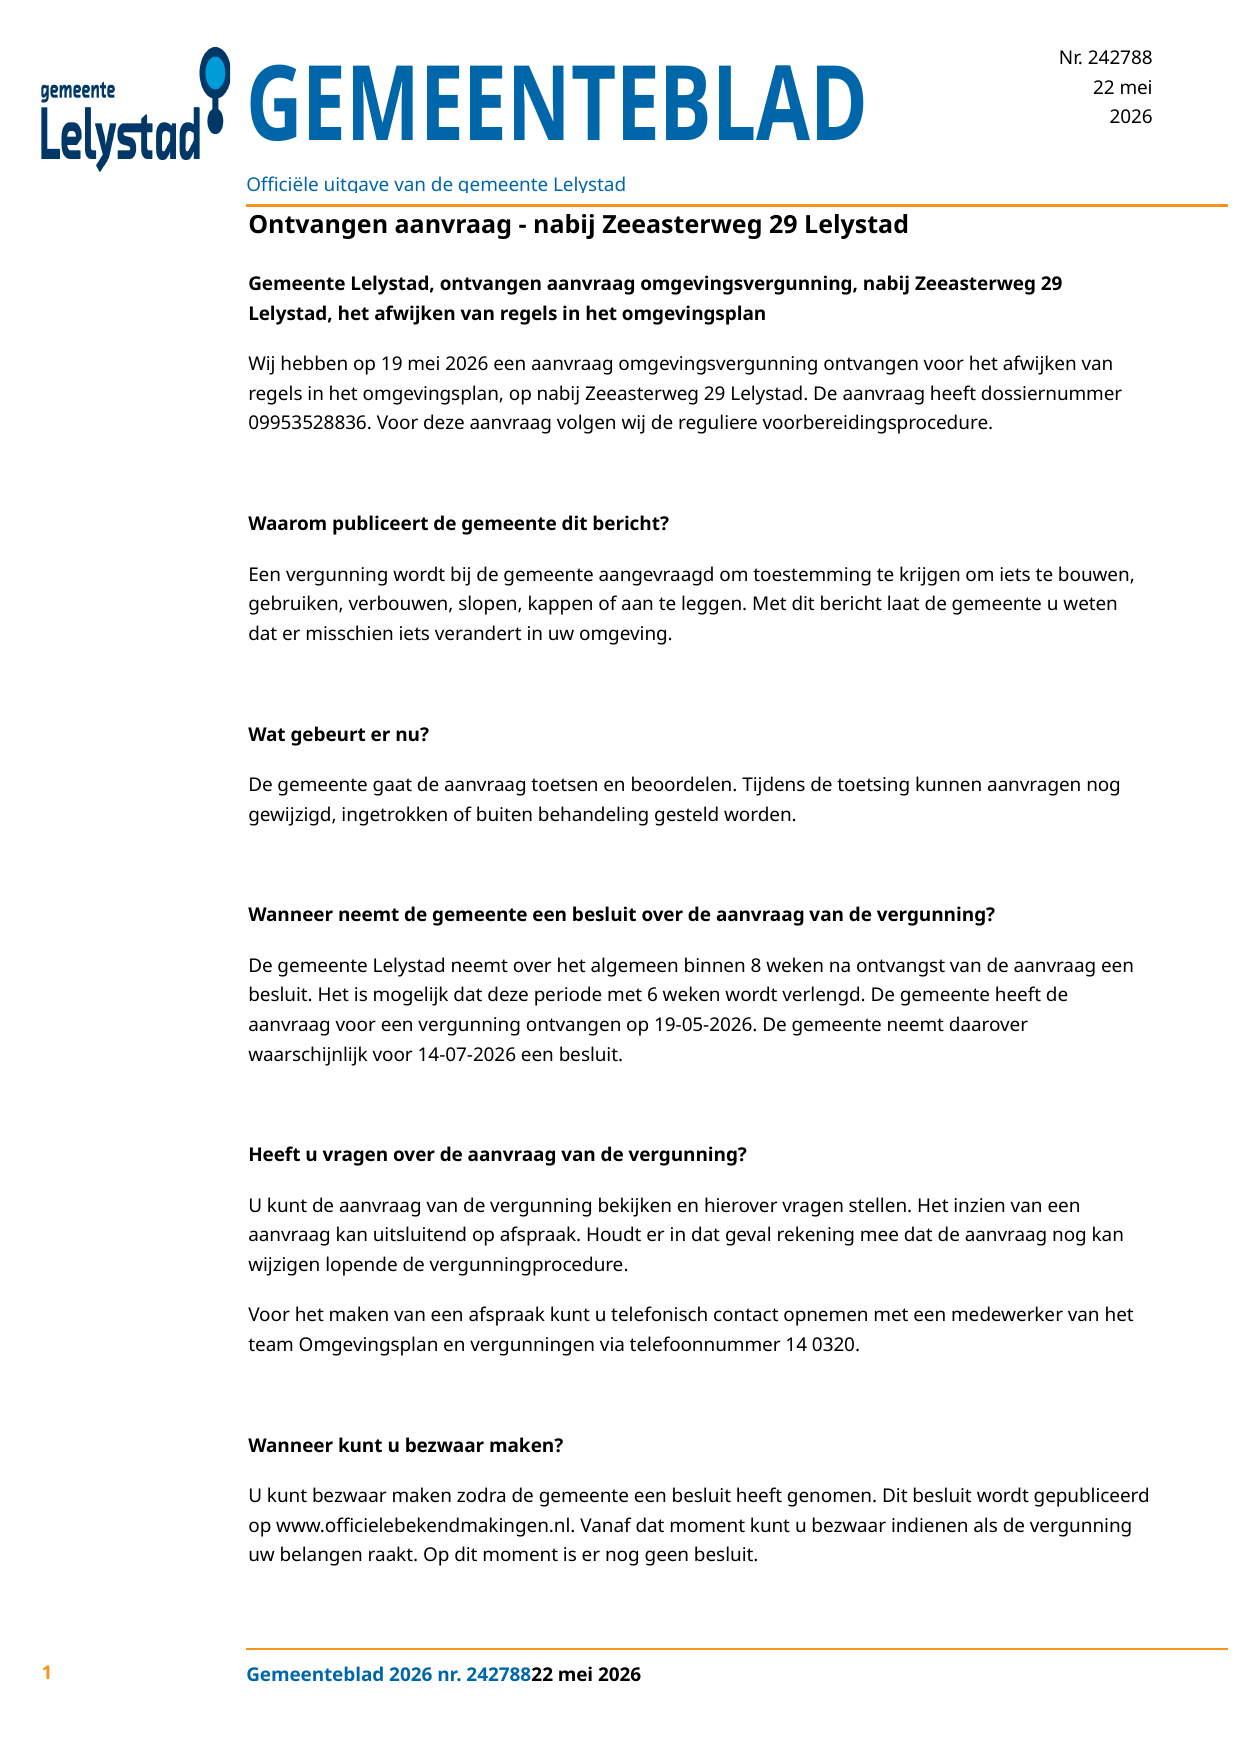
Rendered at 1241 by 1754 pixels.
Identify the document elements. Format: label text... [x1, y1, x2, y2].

text Wij hebben op 19 mei 2026 een aanvraag omgevingsvergunning ontvangen voor het afwijken van regels in het omgevingsplan, op nabij Zeeasterweg 29 Lelystad. De aanvraag heeft dossiernummer 09953528836. Voor deze aanvraag volgen wij de reguliere voorbereidingsprocedure. [248, 350, 1152, 435]
text Voor het maken van een afspraak kunt u telefonisch contact opnemen met een medewerker van het team Omgevingsplan en vergunningen via telefoonnummer 14 0320. [248, 1302, 1152, 1357]
text Gemeente Lelystad, ontvangen aanvraag omgevingsvergunning, nabij Zeeasterweg 29 Lelystad, het afwijken van regels in het omgevingsplan [248, 270, 1152, 326]
text Ontvangen aanvraag - nabij Zeeasterweg 29 Lelystad [248, 207, 1152, 241]
text Heeft u vragen over de aanvraag van de vergunning? [248, 1142, 1152, 1167]
text De gemeente Lelystad neemt over het algemeen binnen 8 weken na ontvangst van de aanvraag een besluit. Het is mogelijk dat deze periode met 6 weken wordt verlengd. De gemeente heeft de aanvraag voor een vergunning ontvangen op 19-05-2026. De gemeente neemt daarover waarschijnlijk voor 14-07-2026 een besluit. [248, 952, 1152, 1066]
text U kunt bezwaar maken zodra de gemeente een besluit heeft genomen. Dit besluit wordt gepubliceerd op www.officielebekendmakingen.nl. Vanaf dat moment kunt u bezwaar indienen als de vergunning uw belangen raakt. Op dit moment is er nog geen besluit. [248, 1482, 1152, 1567]
text Wanneer kunt u bezwaar maken? [248, 1432, 1152, 1458]
text Wat gebeurt er nu? [248, 721, 1152, 746]
text Wanneer neemt de gemeente een besluit over de aanvraag van de vergunning? [248, 902, 1152, 927]
text Waarom publiceert de gemeente dit bericht? [248, 510, 1152, 536]
picture [41, 47, 231, 172]
text U kunt de aanvraag van de vergunning bekijken en hierover vragen stellen. Het inzien van een aanvraag kan uitsluitend op afspraak. Houdt er in dat geval rekening mee dat de aanvraag nog kan wijzigen lopende de vergunningprocedure. [248, 1192, 1152, 1277]
text De gemeente gaat de aanvraag toetsen en beoordelen. Tijdens de toetsing kunnen aanvragen nog gewijzigd, ingetrokken of buiten behandeling gesteld worden. [248, 771, 1152, 826]
text Een vergunning wordt bij de gemeente aangevraagd om toestemming te krijgen om iets te bouwen, gebruiken, verbouwen, slopen, kappen of aan te leggen. Met dit bericht laat de gemeente u weten dat er misschien iets verandert in uw omgeving. [248, 561, 1152, 646]
